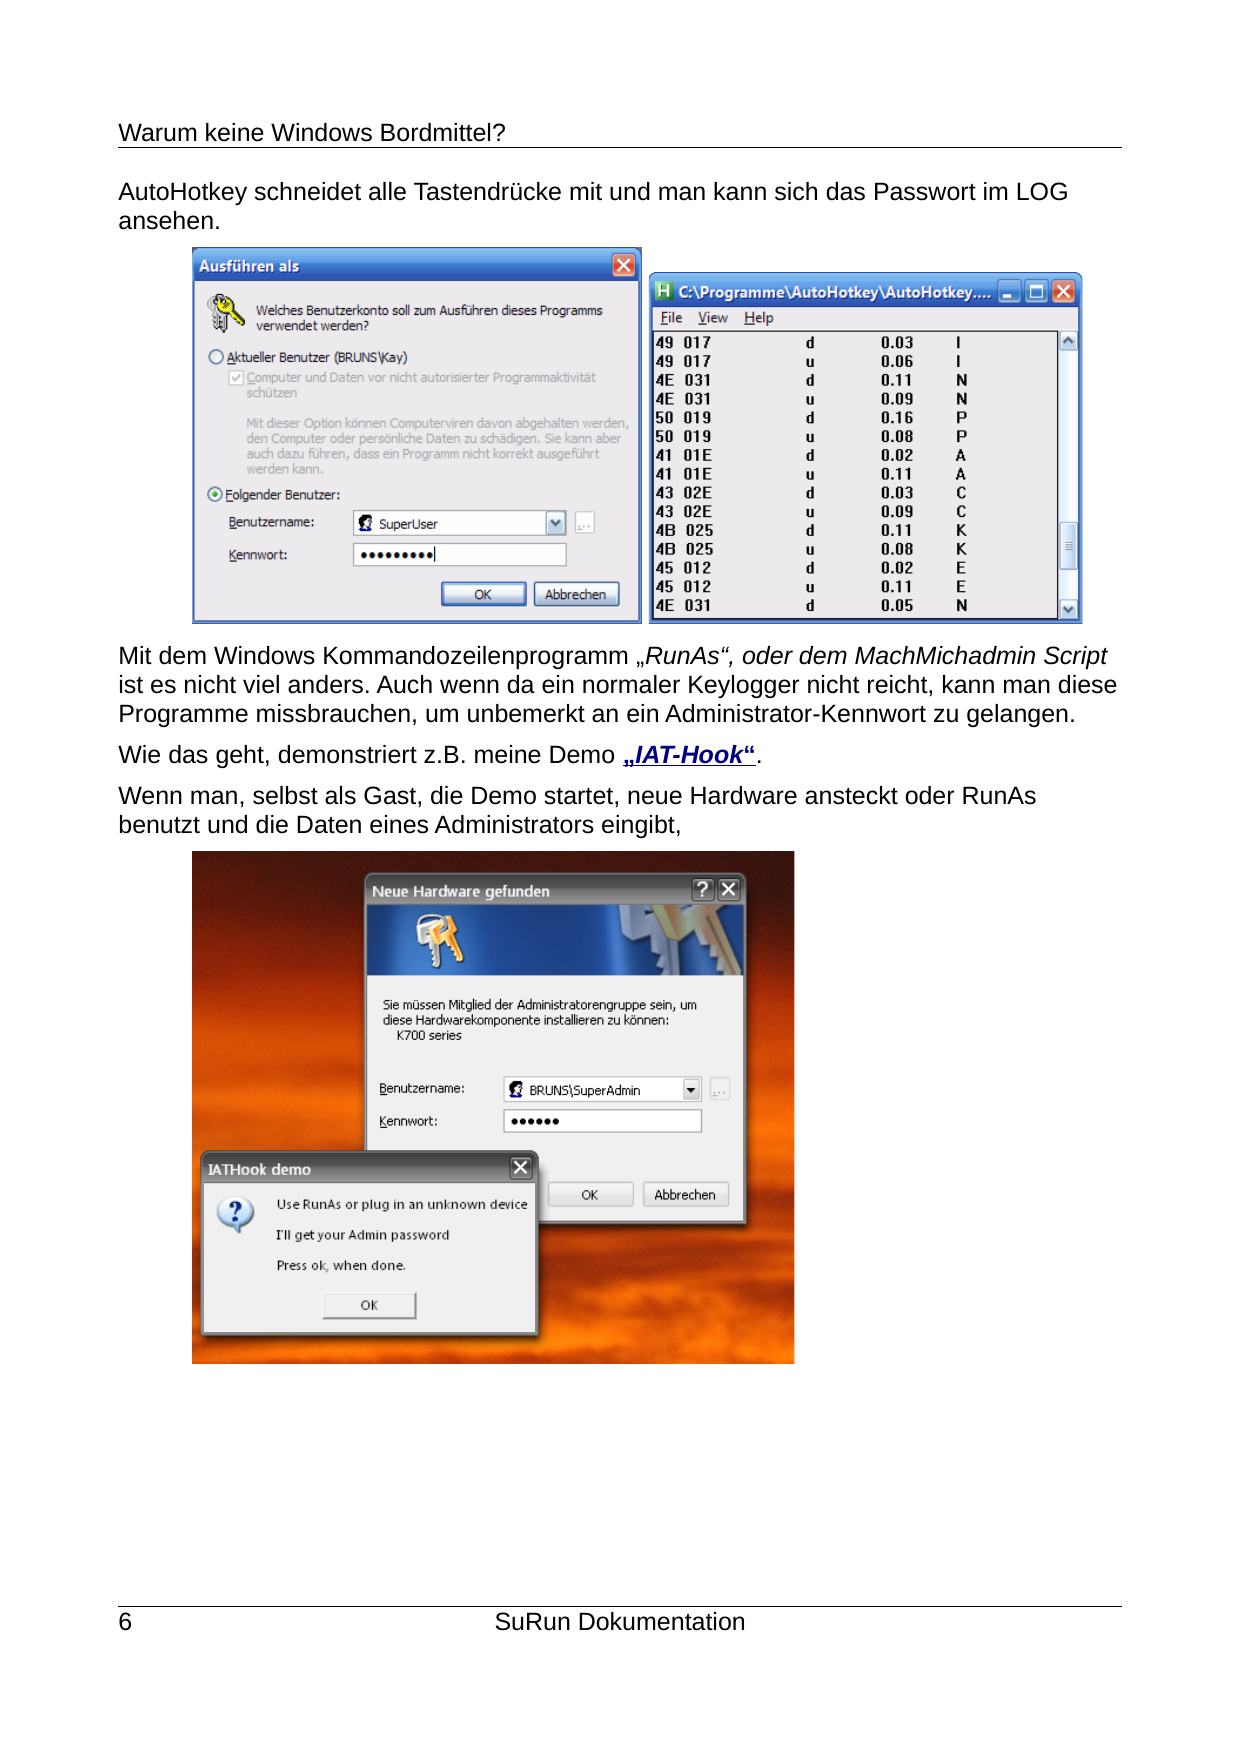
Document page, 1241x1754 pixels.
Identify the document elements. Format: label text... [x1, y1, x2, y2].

text Mit dem Windows Kommandozeilenprogramm „RunAs“, oder dem MachMichadmin Script ist es nicht viel anders. Auch wenn da ein normaler Keylogger nicht reicht, kann man diese Programme missbrauchen, um unbemerkt an ein Administrator-Kennwort zu gelangen. [118, 641, 1122, 728]
picture [192, 247, 642, 624]
text Wie das geht, demonstriert z.B. meine Demo „IAT-Hook“. [118, 740, 1122, 769]
picture [192, 851, 795, 1364]
text AutoHotkey schneidet alle Tastendrücke mit und man kann sich das Passwort im LOG ansehen. [118, 177, 1122, 235]
picture [648, 272, 1083, 624]
text Wenn man, selbst als Gast, die Demo startet, neue Hardware ansteckt oder RunAs benutzt und die Daten eines Administrators eingibt, [118, 781, 1122, 839]
